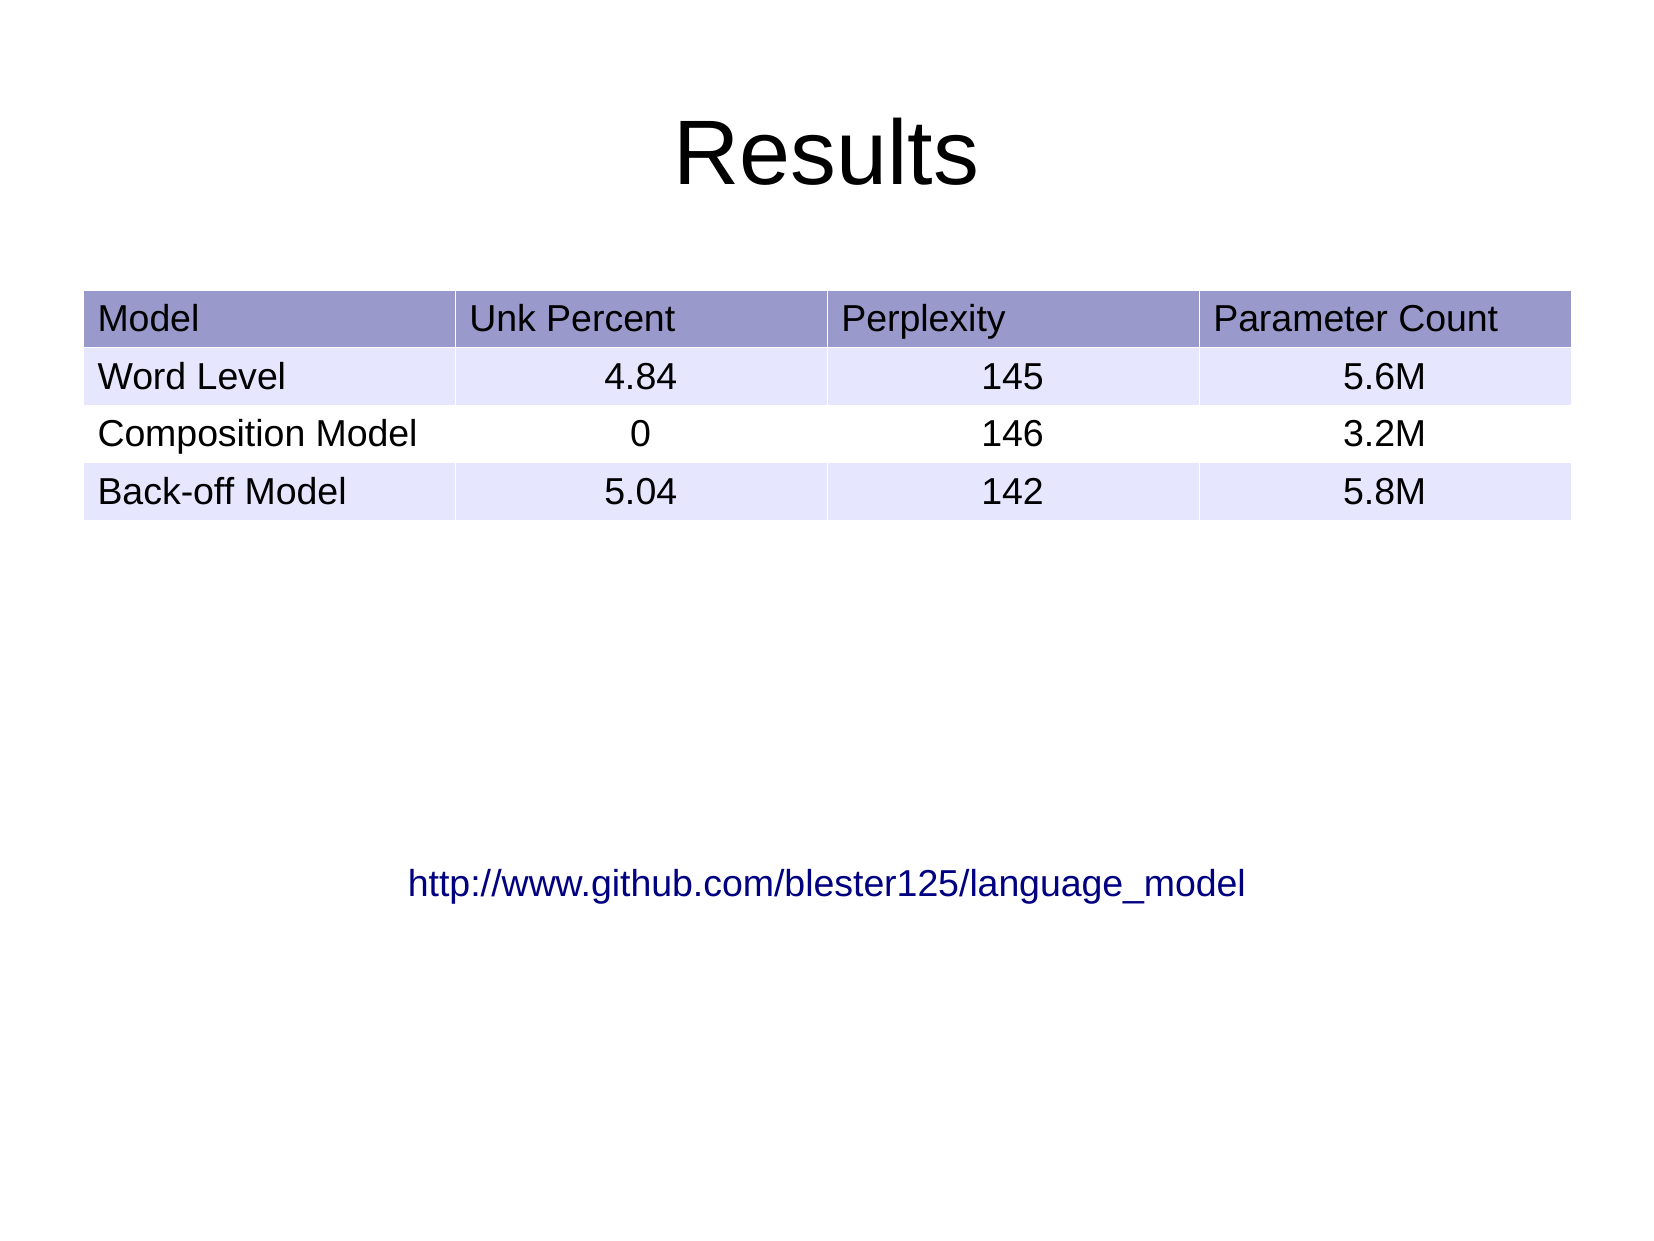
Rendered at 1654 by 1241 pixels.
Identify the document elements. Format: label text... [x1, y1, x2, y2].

table_header Parameter Count [1200, 291, 1571, 347]
title Results [82, 49, 1571, 257]
table_cell Back-off Model [84, 463, 455, 520]
table_cell 3.2M [1200, 406, 1571, 462]
table_cell 0 [456, 406, 827, 462]
table_header Perplexity [828, 291, 1199, 347]
table_cell 5.6M [1200, 348, 1571, 405]
table_cell 5.8M [1200, 463, 1571, 520]
table_header Model [84, 291, 455, 347]
table_cell Composition Model [84, 406, 455, 462]
table_cell 4.84 [456, 348, 827, 405]
table_header Unk Percent [456, 291, 827, 347]
table_cell 5.04 [456, 463, 827, 520]
text_box http://www.github.com/blester125/language_model [310, 855, 1343, 925]
table_cell 146 [828, 406, 1199, 462]
table_cell Word Level [84, 348, 455, 405]
table_cell 145 [828, 348, 1199, 405]
table_cell 142 [828, 463, 1199, 520]
